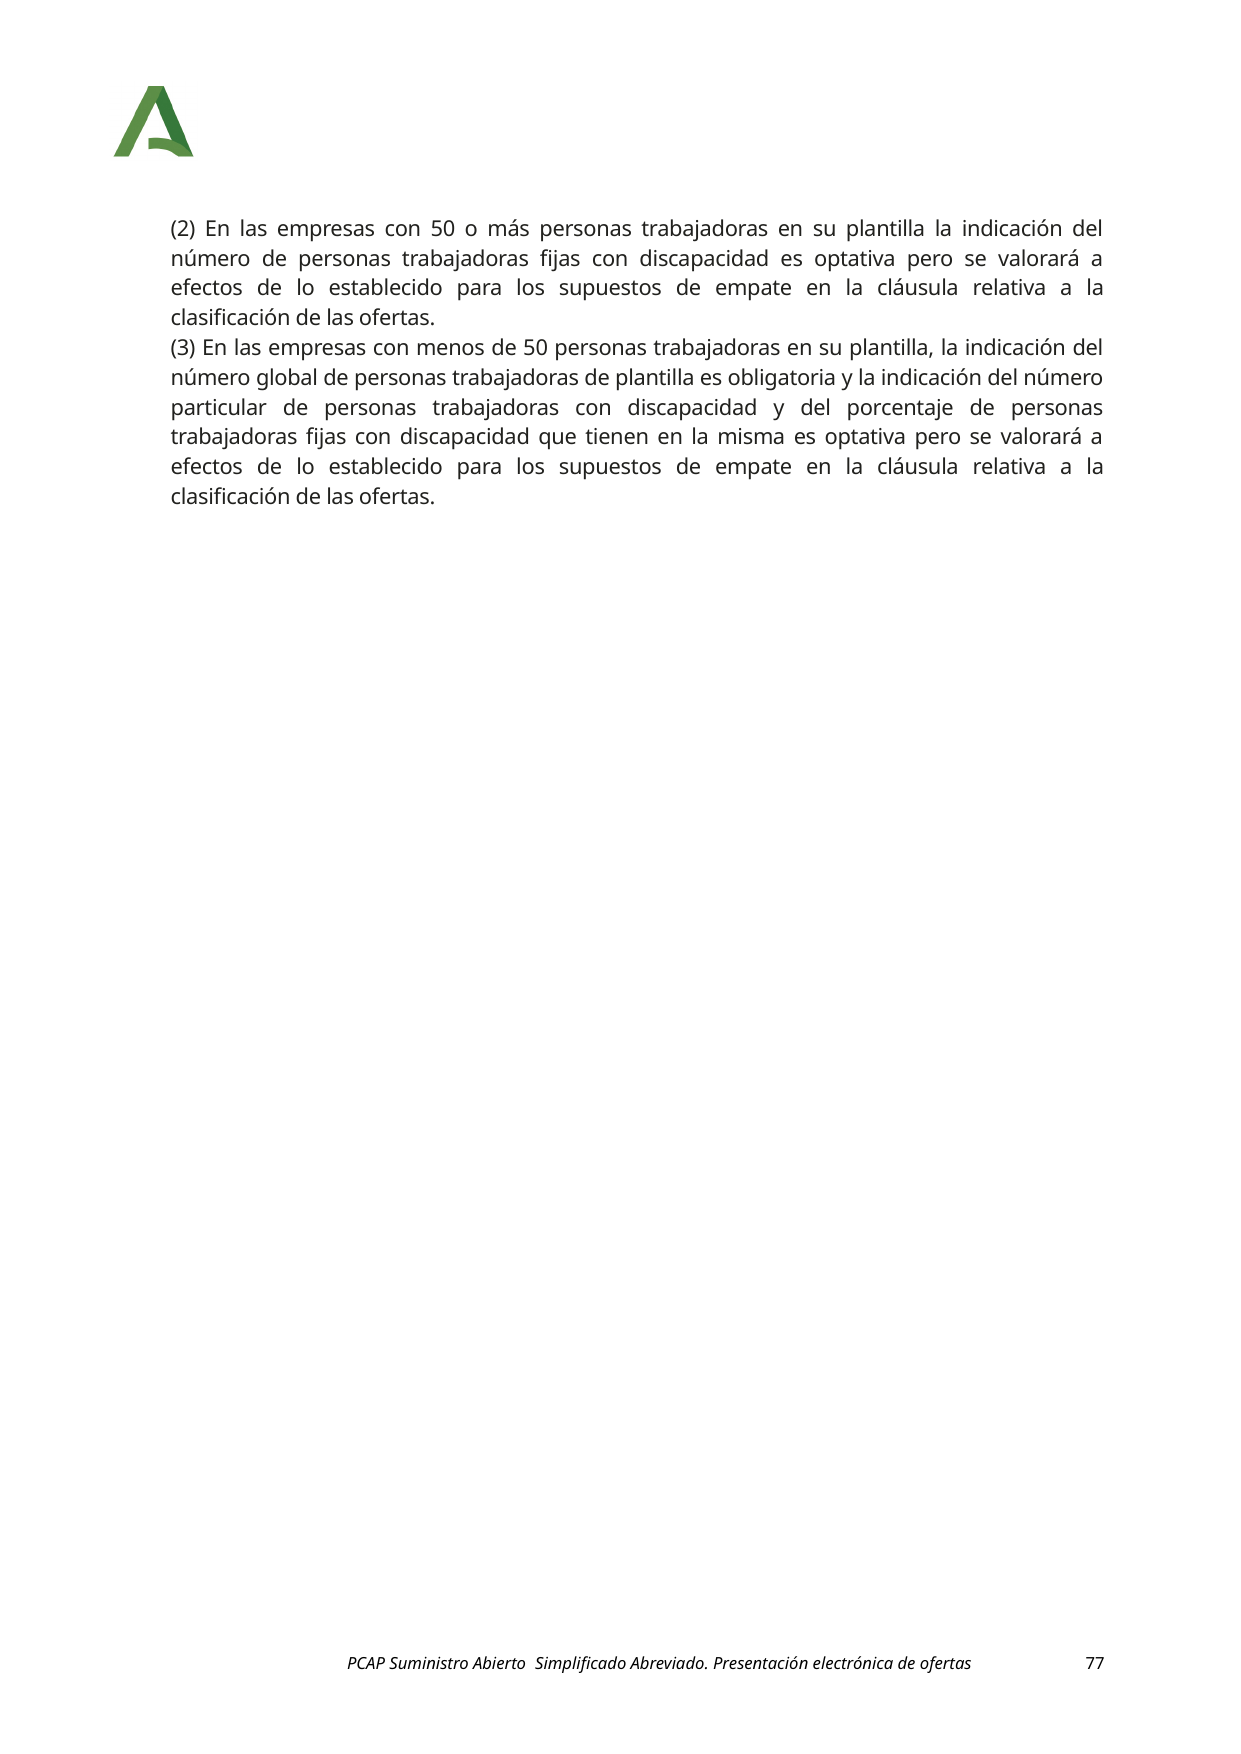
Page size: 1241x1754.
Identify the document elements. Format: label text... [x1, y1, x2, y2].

picture [109, 81, 198, 161]
list (3) En las empresas con menos de 50 personas trabajadoras en su plantilla, la indicación del número global de personas trabajadoras de plantilla es obligatoria y la indicación del número particular de personas trabajadoras con discapacidad y del porcentaje de personas trabajadoras fijas con discapacidad que tienen en la misma es optativa pero se valorará a efectos de lo establecido para los supuestos de empate en la cláusula relativa a la clasificación de las ofertas. [133, 332, 1104, 511]
list (2) En las empresas con 50 o más personas trabajadoras en su plantilla la indicación del número de personas trabajadoras fijas con discapacidad es optativa pero se valorará a efectos de lo establecido para los supuestos de empate en la cláusula relativa a la clasificación de las ofertas. [133, 213, 1104, 332]
